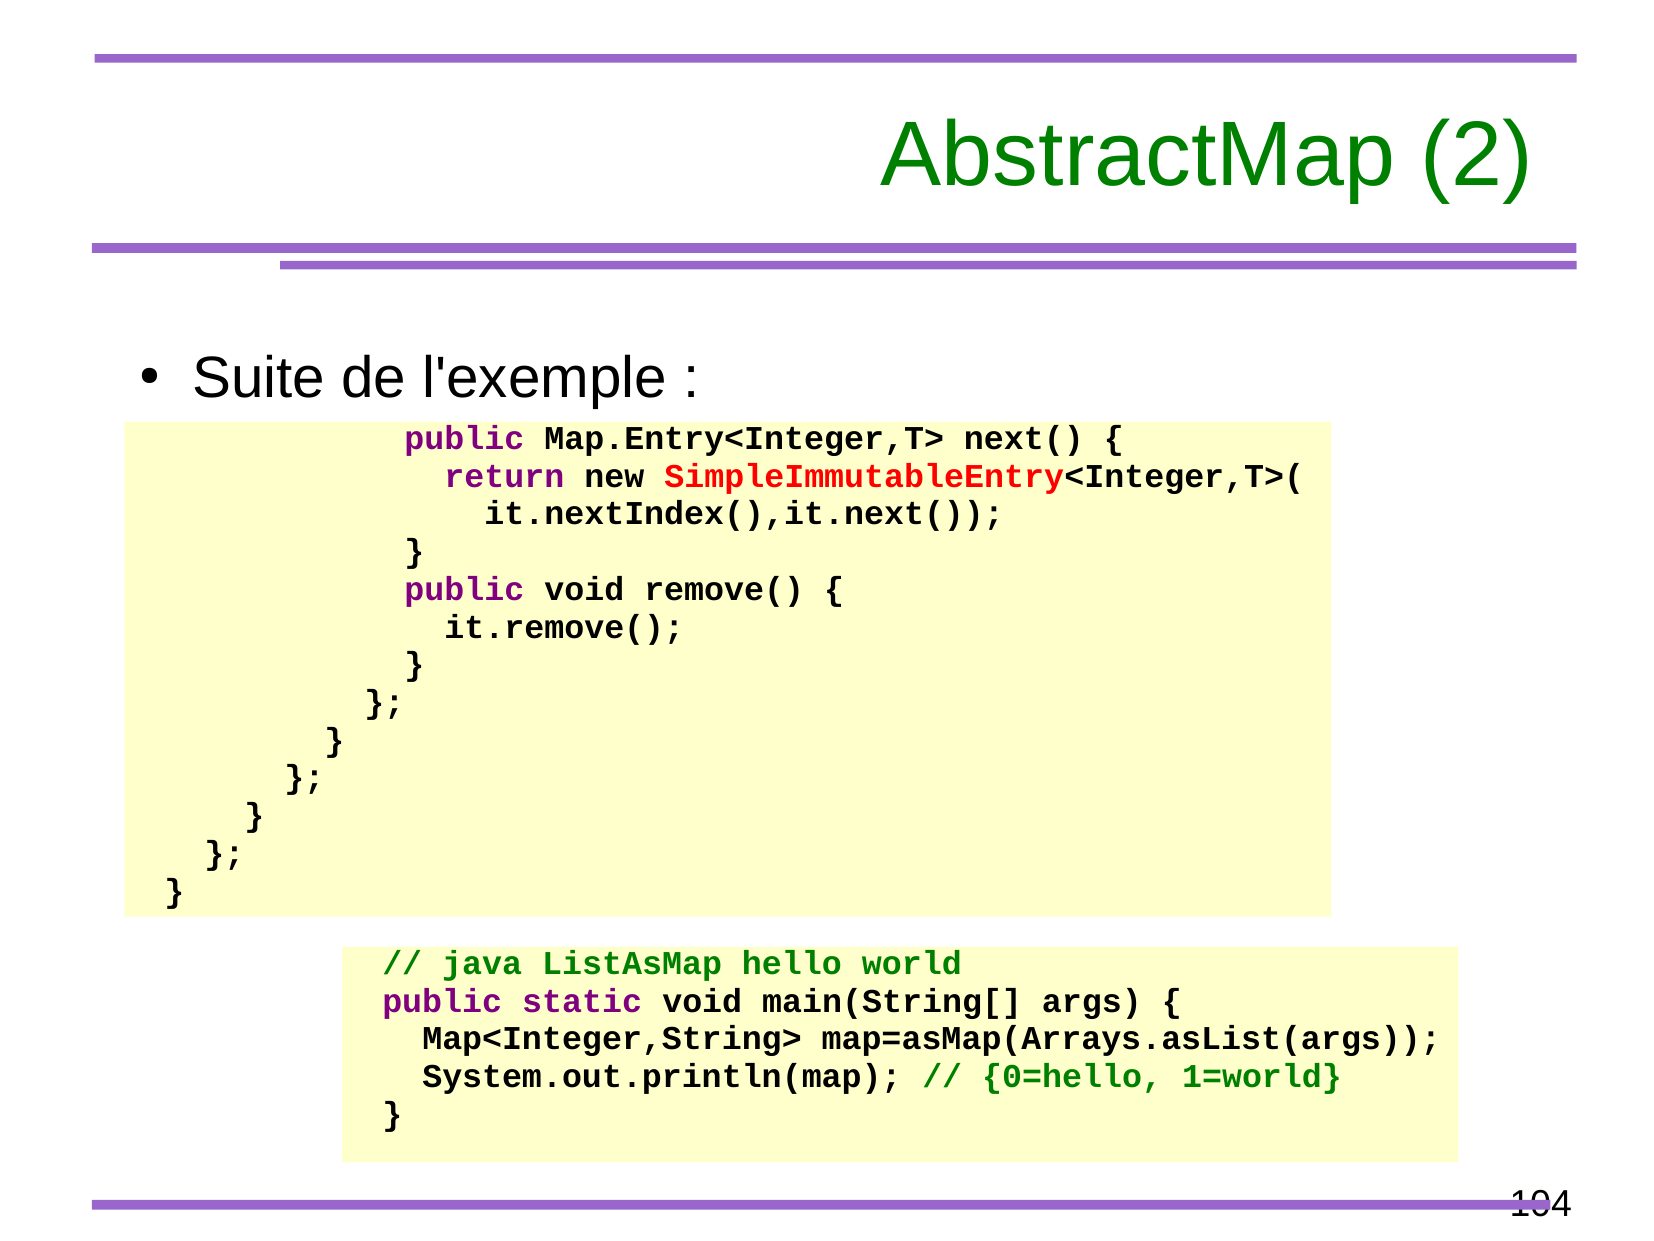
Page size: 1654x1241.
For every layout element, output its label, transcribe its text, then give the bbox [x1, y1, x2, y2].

text_box public Map.Entry<Integer,T> next() { return new SimpleImmutableEntry<Integer,T>( it.nextIndex(),it.next()); } public void remove() { it.remove(); } }; } }; } }; } [124, 421, 1332, 917]
text_box // java ListAsMap hello world public static void main(String[] args) { Map<Integer,String> map=asMap(Arrays.asList(args)); System.out.println(map); // {0=hello, 1=world} } [342, 946, 1459, 1163]
title AbstractMap (2) [121, 49, 1534, 257]
list Suite de l'exemple : [121, 344, 1534, 1127]
